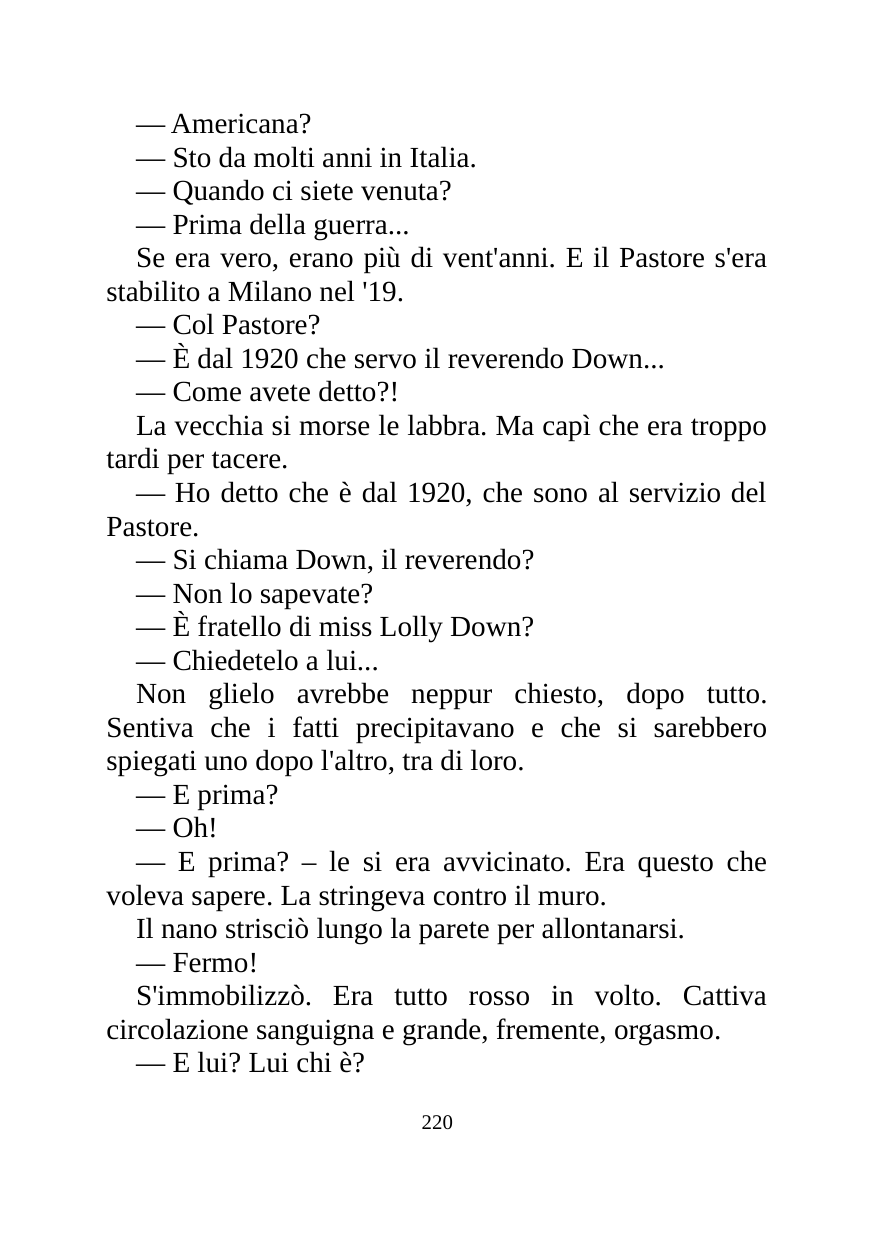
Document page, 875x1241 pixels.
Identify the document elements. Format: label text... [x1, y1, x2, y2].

text — Quando ci siete venuta? [106, 173, 768, 207]
text — Non lo sapevate? [106, 576, 768, 609]
text — Ho detto che è dal 1920, che sono al servizio del Pastore. [106, 475, 768, 542]
text — Si chiama Down, il reverendo? [106, 542, 768, 576]
text Non glielo avrebbe neppur chiesto, dopo tutto. Sentiva che i fatti precipitavano e che si sarebbero spiegati uno dopo l'altro, tra di loro. [106, 676, 768, 777]
text — Chiedetelo a lui... [106, 643, 768, 676]
text Se era vero, erano più di vent'anni. E il Pastore s'era stabilito a Milano nel '19. [106, 240, 768, 307]
text — Come avete detto?! [106, 374, 768, 408]
text — Oh! [106, 811, 768, 844]
text — È dal 1920 che servo il reverendo Down... [106, 341, 768, 374]
text — Americana? [106, 106, 768, 140]
text — Col Pastore? [106, 307, 768, 341]
text Il nano strisciò lungo la parete per allontanarsi. [106, 911, 768, 945]
text — E prima? – le si era avvicinato. Era questo che voleva sapere. La stringeva contro il muro. [106, 844, 768, 911]
text — Prima della guerra... [106, 207, 768, 240]
text — Sto da molti anni in Italia. [106, 140, 768, 173]
text La vecchia si morse le labbra. Ma capì che era troppo tardi per tacere. [106, 408, 768, 475]
text — È fratello di miss Lolly Down? [106, 609, 768, 643]
text S'immobilizzò. Era tutto rosso in volto. Cattiva circolazione sanguigna e grande, fremente, orgasmo. [106, 978, 768, 1045]
text — Fermo! [106, 945, 768, 978]
text — E lui? Lui chi è? [106, 1045, 768, 1079]
text — E prima? [106, 777, 768, 811]
